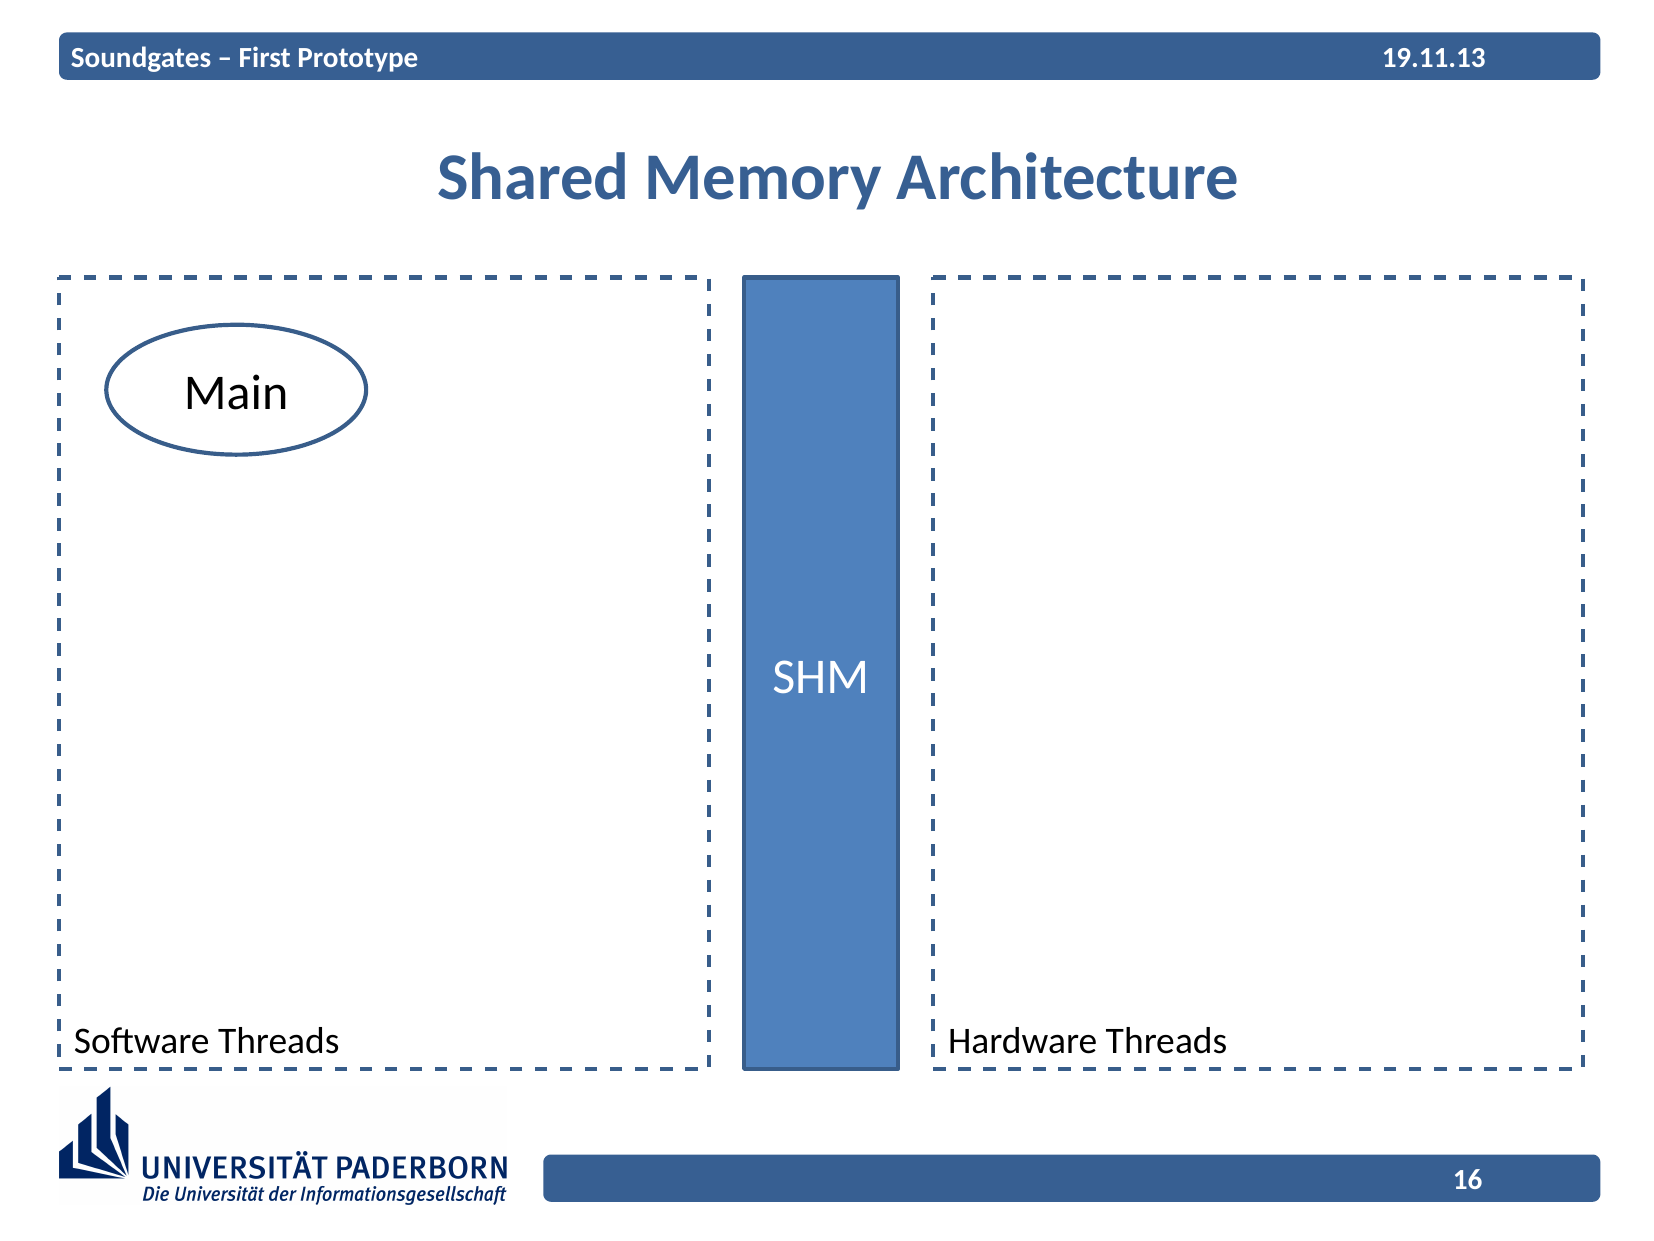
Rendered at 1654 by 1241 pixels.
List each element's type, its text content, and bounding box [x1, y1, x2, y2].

text_box Main [106, 324, 367, 455]
picture [59, 1086, 507, 1205]
text_box Soundgates – First Prototype [70, 32, 1359, 80]
text_box Hardware Threads [933, 277, 1583, 1069]
text_box [1452, 1154, 1583, 1202]
text_box SHM [744, 277, 898, 1069]
text_box 19.11.13 [1381, 32, 1583, 80]
text_box Software Threads [59, 277, 709, 1069]
title Shared Memory Architecture [82, 121, 1595, 225]
